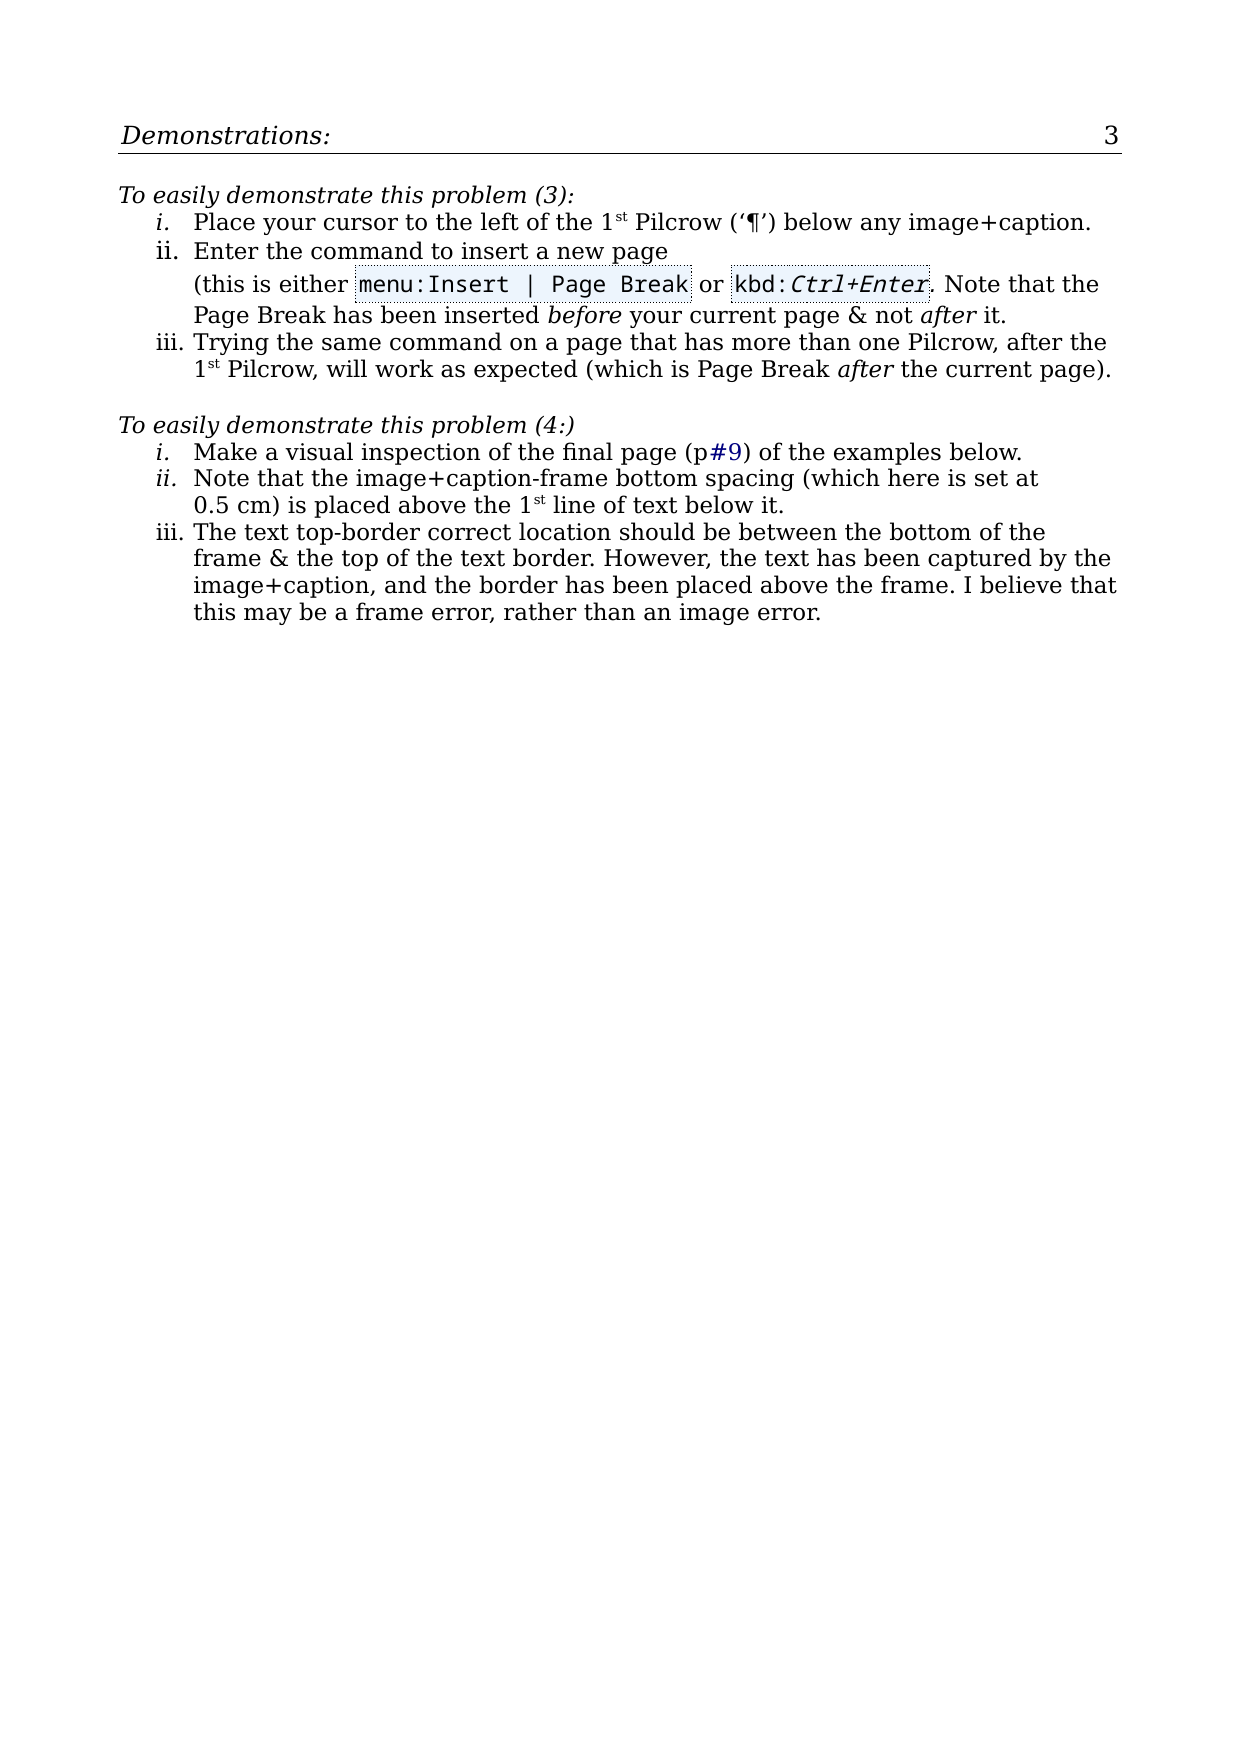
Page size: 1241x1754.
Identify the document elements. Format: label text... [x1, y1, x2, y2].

list Enter the command to insert a new page (this is either menu:Insert | Page Break or kbd:Ctrl+Enter. Note that the Page Break has been inserted before your current page & not after it. [156, 236, 1122, 329]
list Make a visual inspection of the final page (p#9) of the examples below. [156, 439, 1122, 465]
text To easily demonstrate this problem (3): [118, 183, 1122, 209]
list Place your cursor to the left of the 1st Pilcrow (‘¶’) below any image+caption. [156, 209, 1122, 236]
list The text top-border correct location should be between the bottom of the frame & the top of the text border. However, the text has been captured by the image+caption, and the border has been placed above the frame. I believe that this may be a frame error, rather than an image error. [156, 519, 1122, 625]
list To easily demonstrate this problem (4:) [118, 412, 1122, 439]
list Note that the image+caption-frame bottom spacing (which here is set at 0.5 cm) is placed above the 1st line of text below it. [156, 465, 1122, 519]
list Trying the same command on a page that has more than one Pilcrow, after the 1st Pilcrow, will work as expected (which is Page Break after the current page). [156, 329, 1122, 382]
